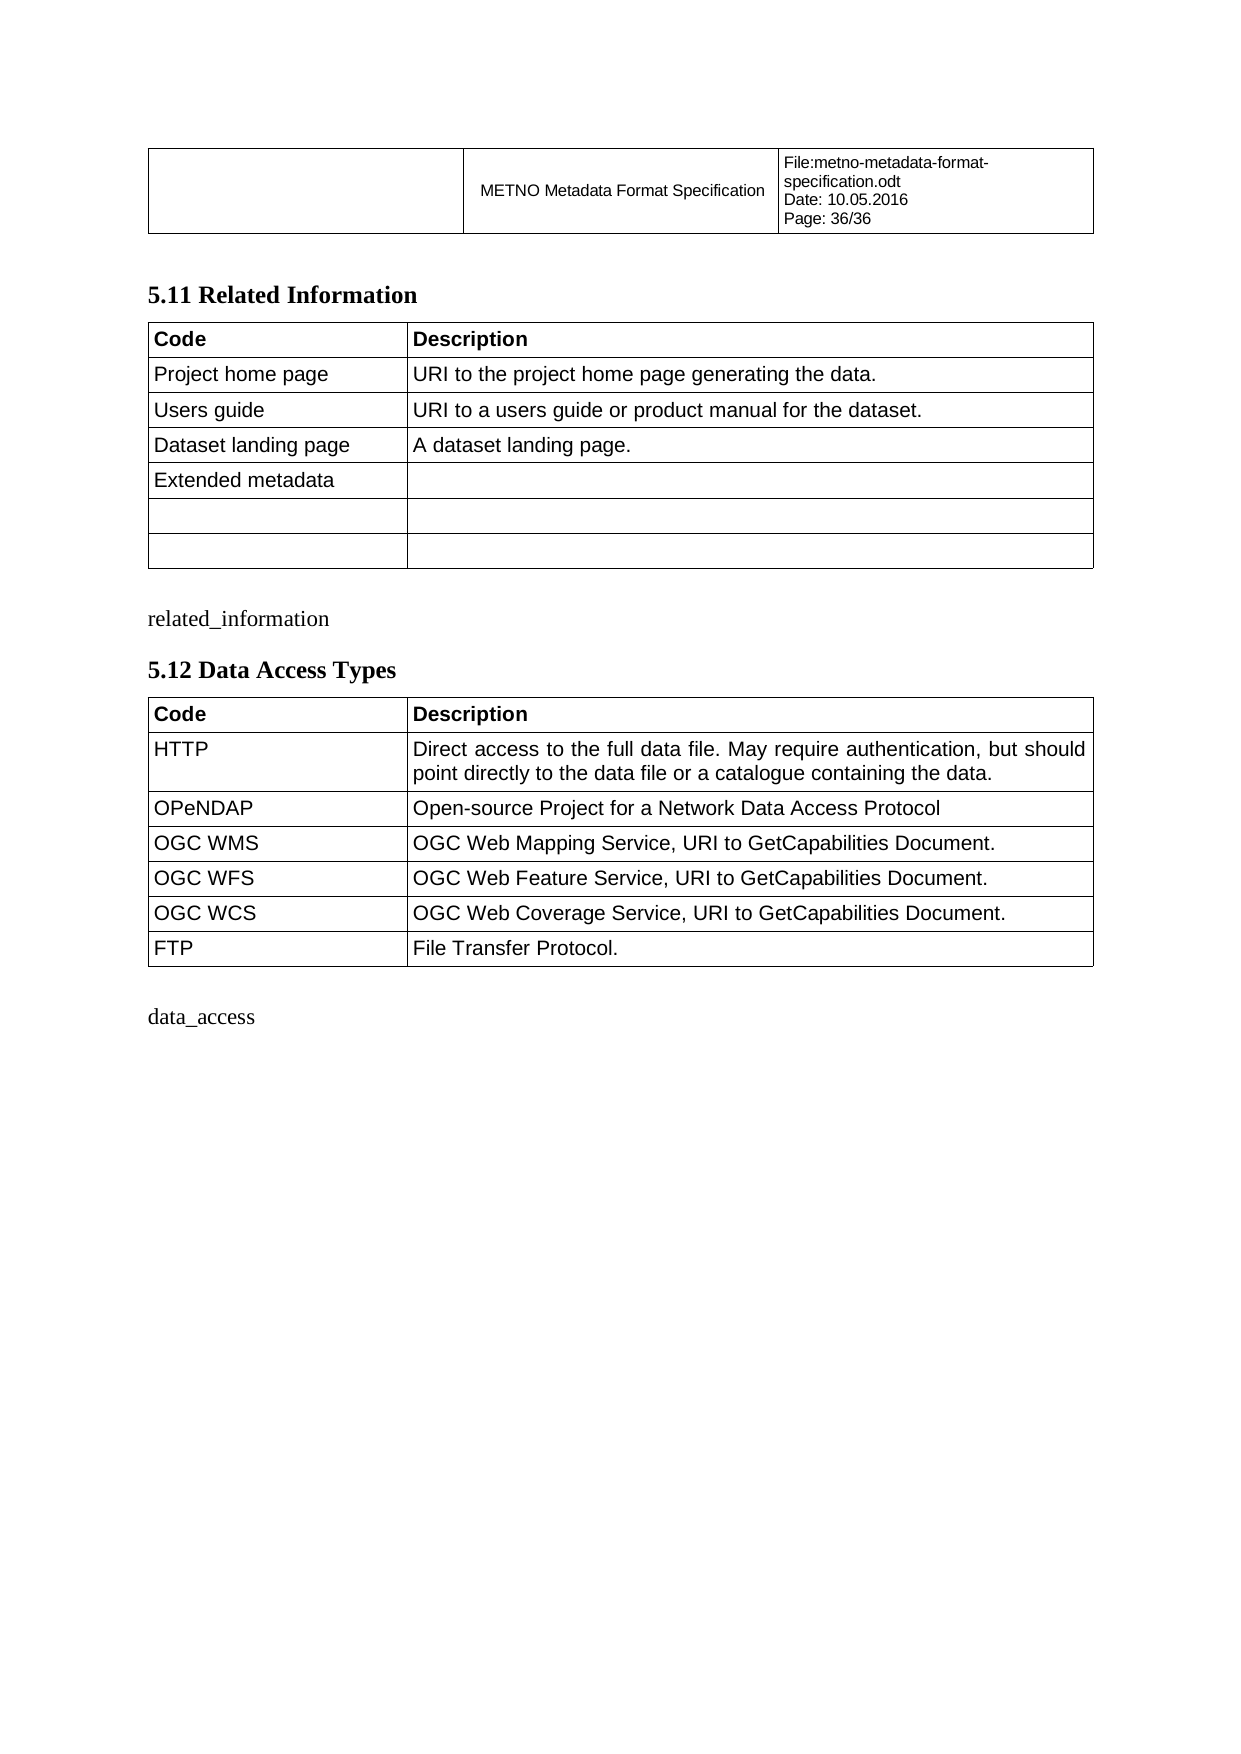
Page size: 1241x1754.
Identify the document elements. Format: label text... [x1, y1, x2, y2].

table_header Code [149, 323, 407, 357]
table_cell Users guide [149, 393, 407, 427]
table_cell Open-source Project for a Network Data Access Protocol [408, 792, 1093, 826]
table_cell OGC Web Mapping Service, URI to GetCapabilities Document. [408, 827, 1093, 861]
table_cell OGC Web Coverage Service, URI to GetCapabilities Document. [408, 897, 1093, 931]
table_cell [408, 499, 1093, 533]
table_cell OGC WMS [149, 827, 407, 861]
table_cell FTP [149, 932, 407, 966]
table_cell Direct access to the full data file. May require authentication, but should point directly to the data file or a catalogue containing the data. [408, 733, 1093, 791]
table_cell URI to a users guide or product manual for the dataset. [408, 393, 1093, 427]
subtitle Data Access Types [148, 656, 1093, 684]
table_header Description [408, 323, 1093, 357]
table_cell Dataset landing page [149, 428, 407, 462]
table_header Code [149, 698, 407, 732]
text data_access [148, 1004, 1093, 1030]
table_cell Extended metadata [149, 463, 407, 498]
table_cell [149, 499, 407, 533]
table_cell URI to the project home page generating the data. [408, 358, 1093, 392]
table_cell OPeNDAP [149, 792, 407, 826]
table_cell OGC WFS [149, 862, 407, 896]
table_cell File Transfer Protocol. [408, 932, 1093, 966]
table_cell OGC WCS [149, 897, 407, 931]
subtitle Related Information [148, 281, 1093, 309]
table_cell [408, 463, 1093, 498]
table_cell HTTP [149, 733, 407, 791]
text related_information [148, 606, 1093, 631]
table_cell [149, 534, 407, 568]
table_cell [408, 534, 1093, 568]
table_header Description [408, 698, 1093, 732]
table_cell A dataset landing page. [408, 428, 1093, 462]
table_cell Project home page [149, 358, 407, 392]
table_cell OGC Web Feature Service, URI to GetCapabilities Document. [408, 862, 1093, 896]
